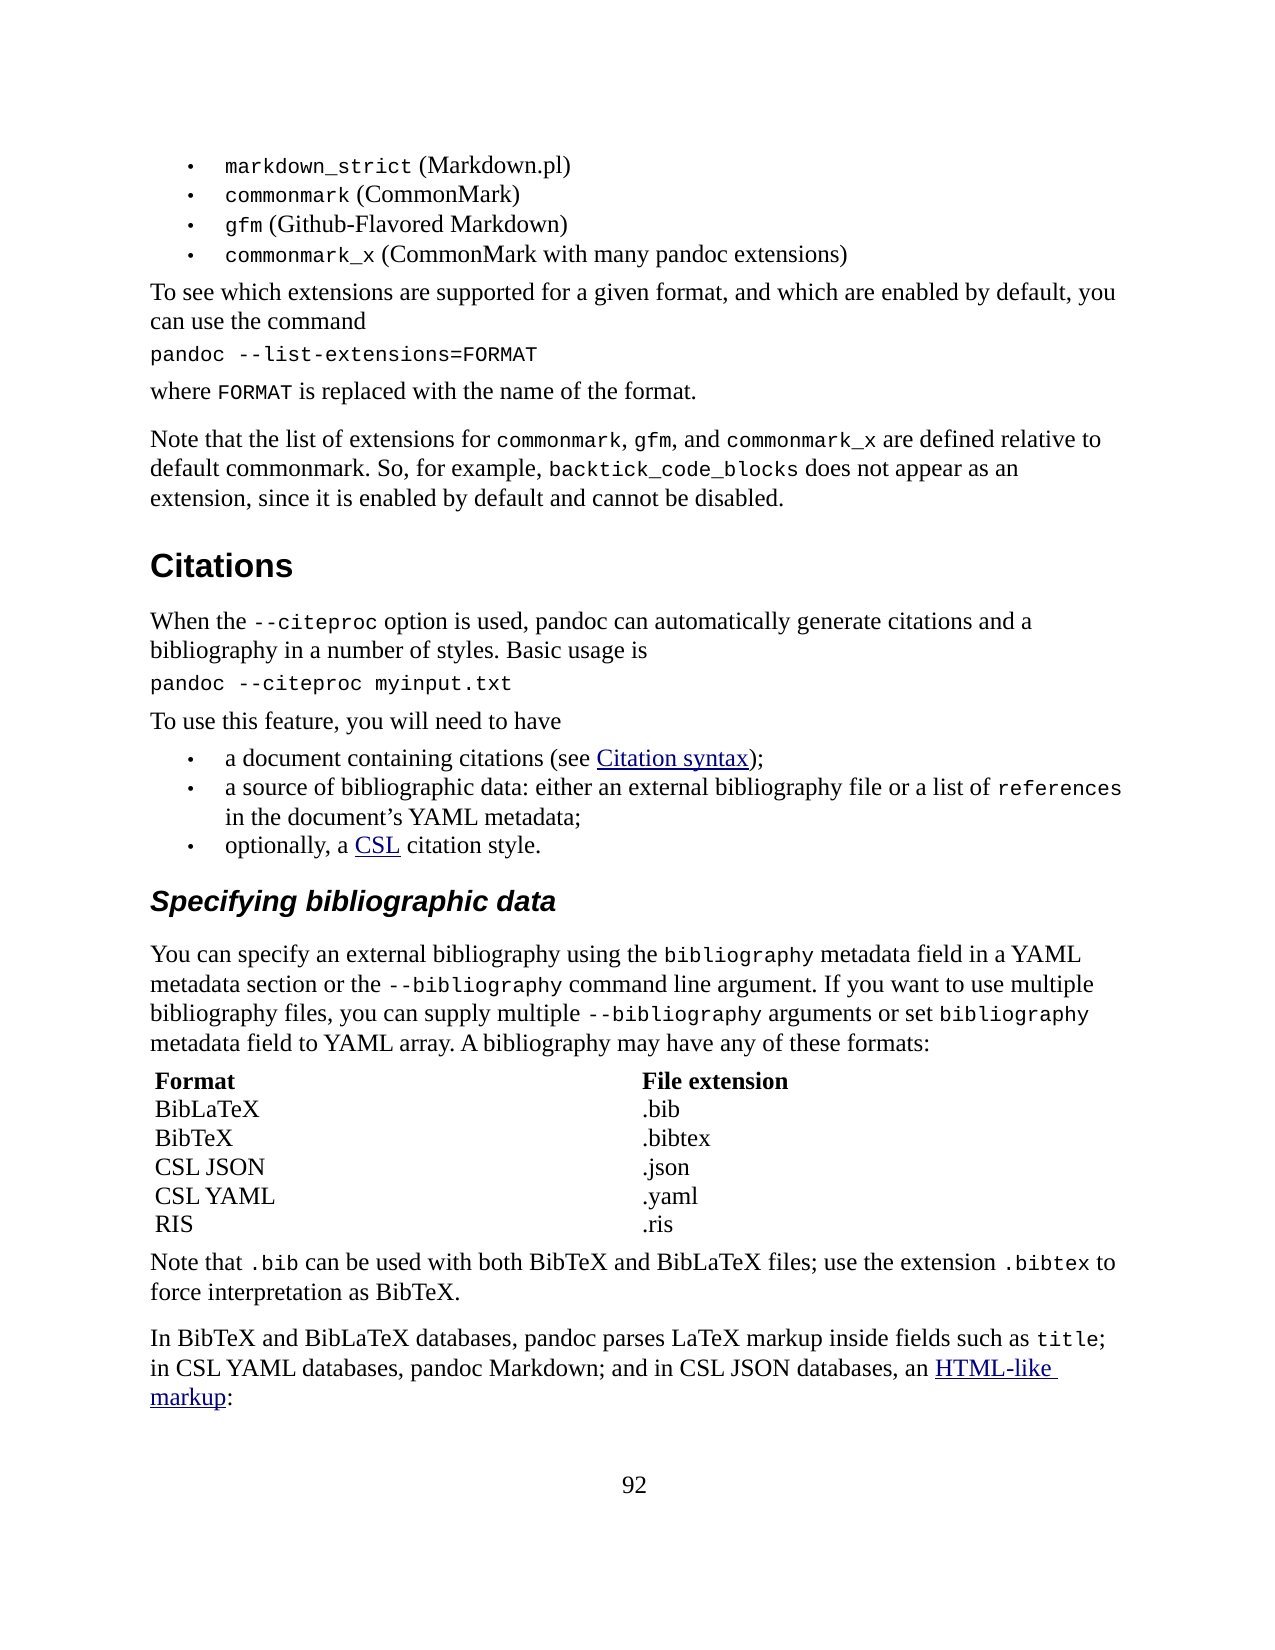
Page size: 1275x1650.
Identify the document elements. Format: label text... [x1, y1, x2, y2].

table_cell .ris [638, 1210, 1125, 1238]
table_cell RIS [150, 1210, 637, 1238]
table_header Format [150, 1066, 637, 1094]
text pandoc --list-extensions=FORMAT [150, 344, 1125, 367]
list gfm (Github-Flavored Markdown) [187, 209, 1125, 239]
text where FORMAT is replaced with the name of the format. [150, 376, 1125, 406]
table_cell BibLaTeX [150, 1095, 637, 1123]
list optionally, a CSL citation style. [187, 831, 1125, 859]
list a source of bibliographic data: either an external bibliography file or a list of references in the document’s YAML metadata; [187, 772, 1125, 831]
text When the --citeproc option is used, pandoc can automatically generate citations and a bibliography in a number of styles. Basic usage is [150, 606, 1125, 664]
list commonmark_x (CommonMark with many pandoc extensions) [187, 239, 1125, 268]
text In BibTeX and BibLaTeX databases, pandoc parses LaTeX markup inside fields such as title; in CSL YAML databases, pandoc Markdown; and in CSL JSON databases, an HTML-like markup: [150, 1323, 1125, 1411]
text To see which extensions are supported for a given format, and which are enabled by default, you can use the command [150, 277, 1125, 335]
text pandoc --citeproc myinput.txt [150, 673, 1125, 697]
list a document containing citations (see Citation syntax); [187, 743, 1125, 772]
text Note that the list of extensions for commonmark, gfm, and commonmark_x are defined relative to default commonmark. So, for example, backtick_code_blocks does not appear as an extension, since it is enabled by default and cannot be disabled. [150, 424, 1125, 512]
text You can specify an external bibliography using the bibliography metadata field in a YAML metadata section or the --bibliography command line argument. If you want to use multiple bibliography files, you can supply multiple --bibliography arguments or set bibliography metadata field to YAML array. A bibliography may have any of these formats: [150, 939, 1125, 1057]
table_cell .yaml [638, 1181, 1125, 1209]
text Note that .bib can be used with both BibTeX and BibLaTeX files; use the extension .bibtex to force interpretation as BibTeX. [150, 1247, 1125, 1306]
list markdown_strict (Markdown.pl) [187, 150, 1125, 179]
table_cell .json [638, 1152, 1125, 1181]
table_cell CSL JSON [150, 1152, 637, 1181]
table_cell CSL YAML [150, 1181, 637, 1209]
subtitle Specifying bibliographic data [150, 884, 1125, 918]
subtitle Citations [150, 546, 1125, 584]
text To use this feature, you will need to have [150, 706, 1125, 734]
table_cell .bib [638, 1095, 1125, 1123]
table_header File extension [638, 1066, 1125, 1094]
table_cell BibTeX [150, 1123, 637, 1152]
table_cell .bibtex [638, 1123, 1125, 1152]
list commonmark (CommonMark) [187, 179, 1125, 209]
